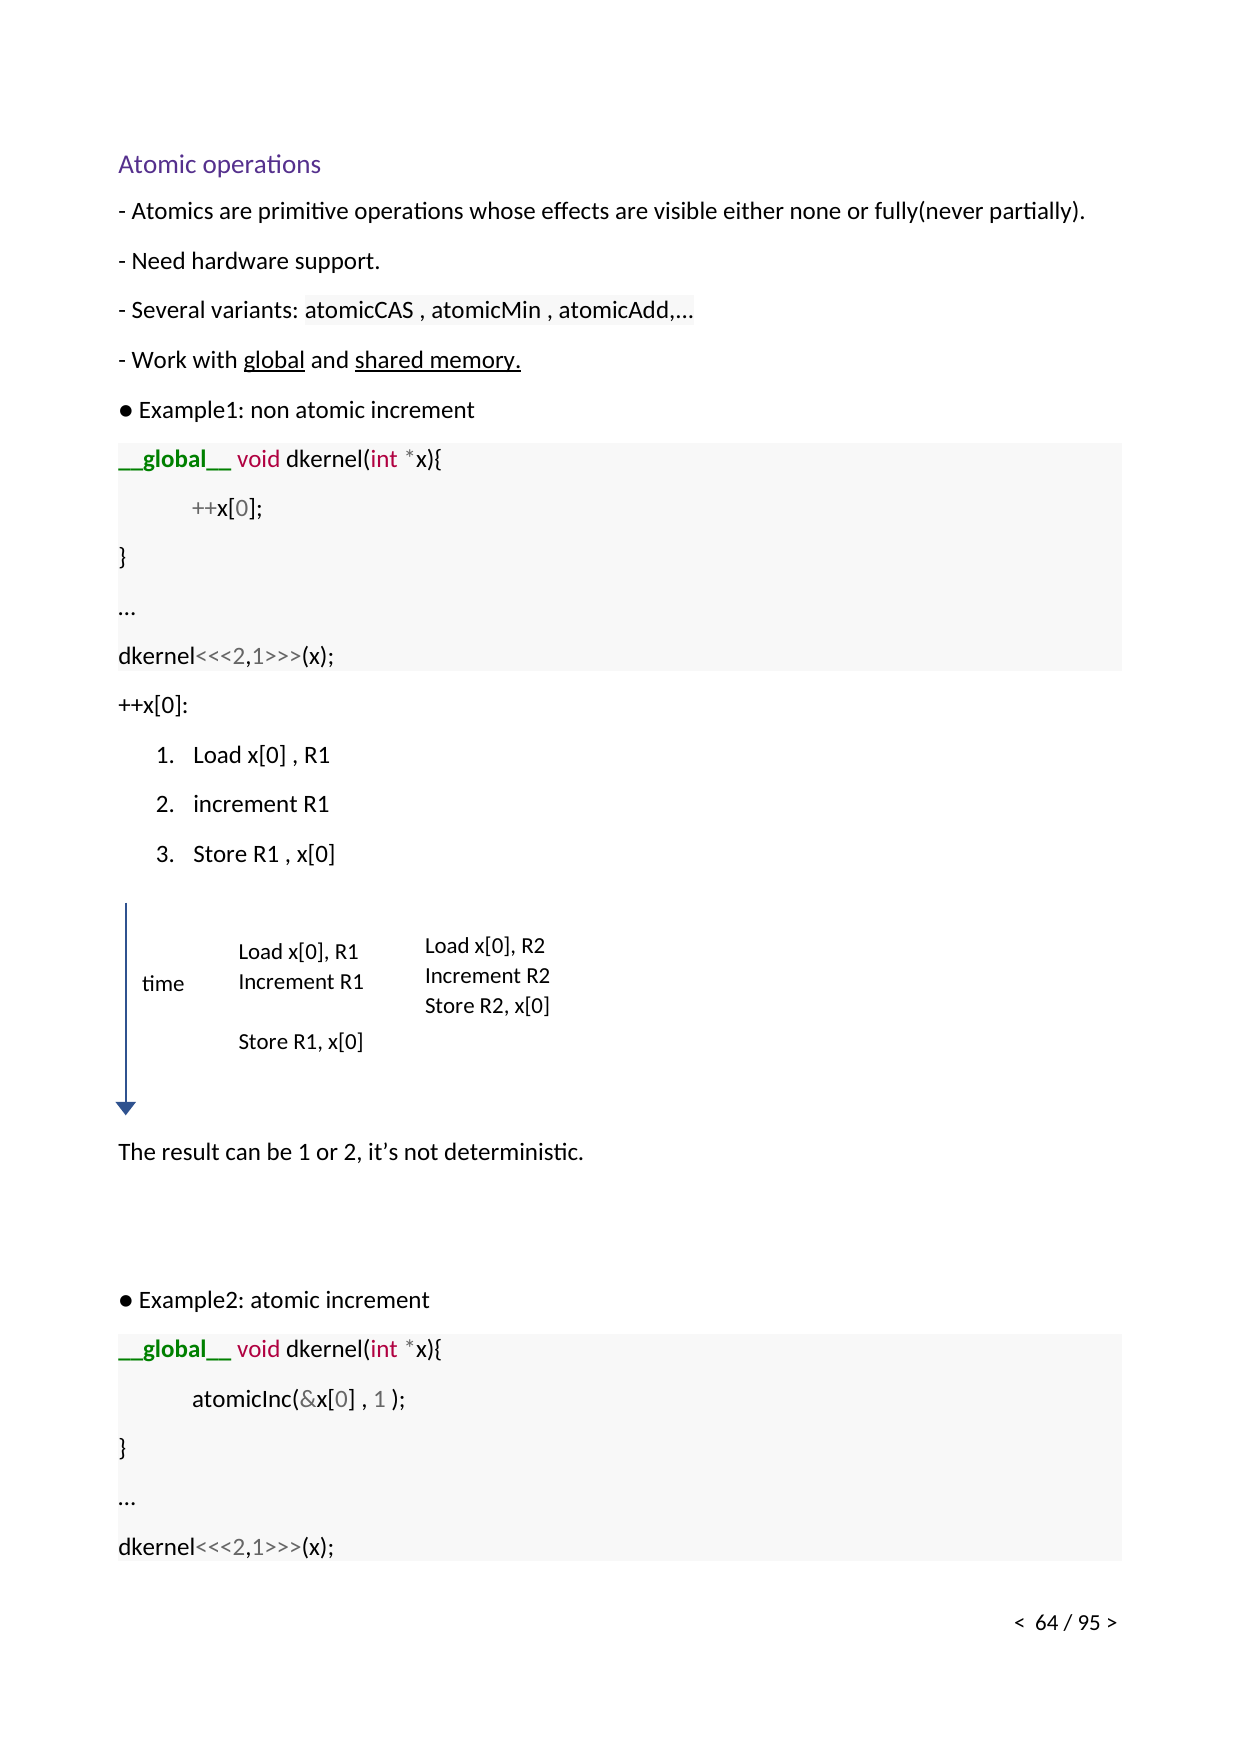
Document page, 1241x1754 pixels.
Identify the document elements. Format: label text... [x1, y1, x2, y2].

text … [118, 591, 1122, 621]
text } [118, 542, 1122, 572]
text … [118, 1481, 1122, 1512]
text __global__ void dkernel(int *x){ [118, 1334, 1122, 1364]
text dkernel<<<2,1>>>(x); [118, 1531, 1122, 1561]
text - Need hardware support. [118, 245, 1122, 276]
text The result can be 1 or 2, it’s not deterministic. [118, 1136, 1122, 1166]
list Store R1 , x[0] [156, 838, 1122, 869]
text } [118, 1432, 1122, 1463]
text ● Example2: atomic increment [118, 1284, 1122, 1315]
list increment R1 [156, 788, 1122, 819]
text atomicInc(&x[0] , 1 ); [118, 1383, 1122, 1413]
text - Several variants: atomicCAS , atomicMin , atomicAdd,... [118, 294, 1122, 325]
text dkernel<<<2,1>>>(x); [118, 640, 1122, 671]
text __global__ void dkernel(int *x){ [118, 443, 1122, 473]
text ● Example1: non atomic increment [118, 394, 1122, 424]
text ++x[0]; [118, 492, 1122, 523]
list Load x[0] , R1 [156, 739, 1122, 769]
text ++x[0]: [118, 689, 1122, 720]
text - Atomics are primitive operations whose effects are visible either none or fully(never partially). [118, 195, 1122, 226]
subtitle Atomic operations [118, 148, 1122, 181]
text - Work with global and shared memory. [118, 344, 1122, 375]
